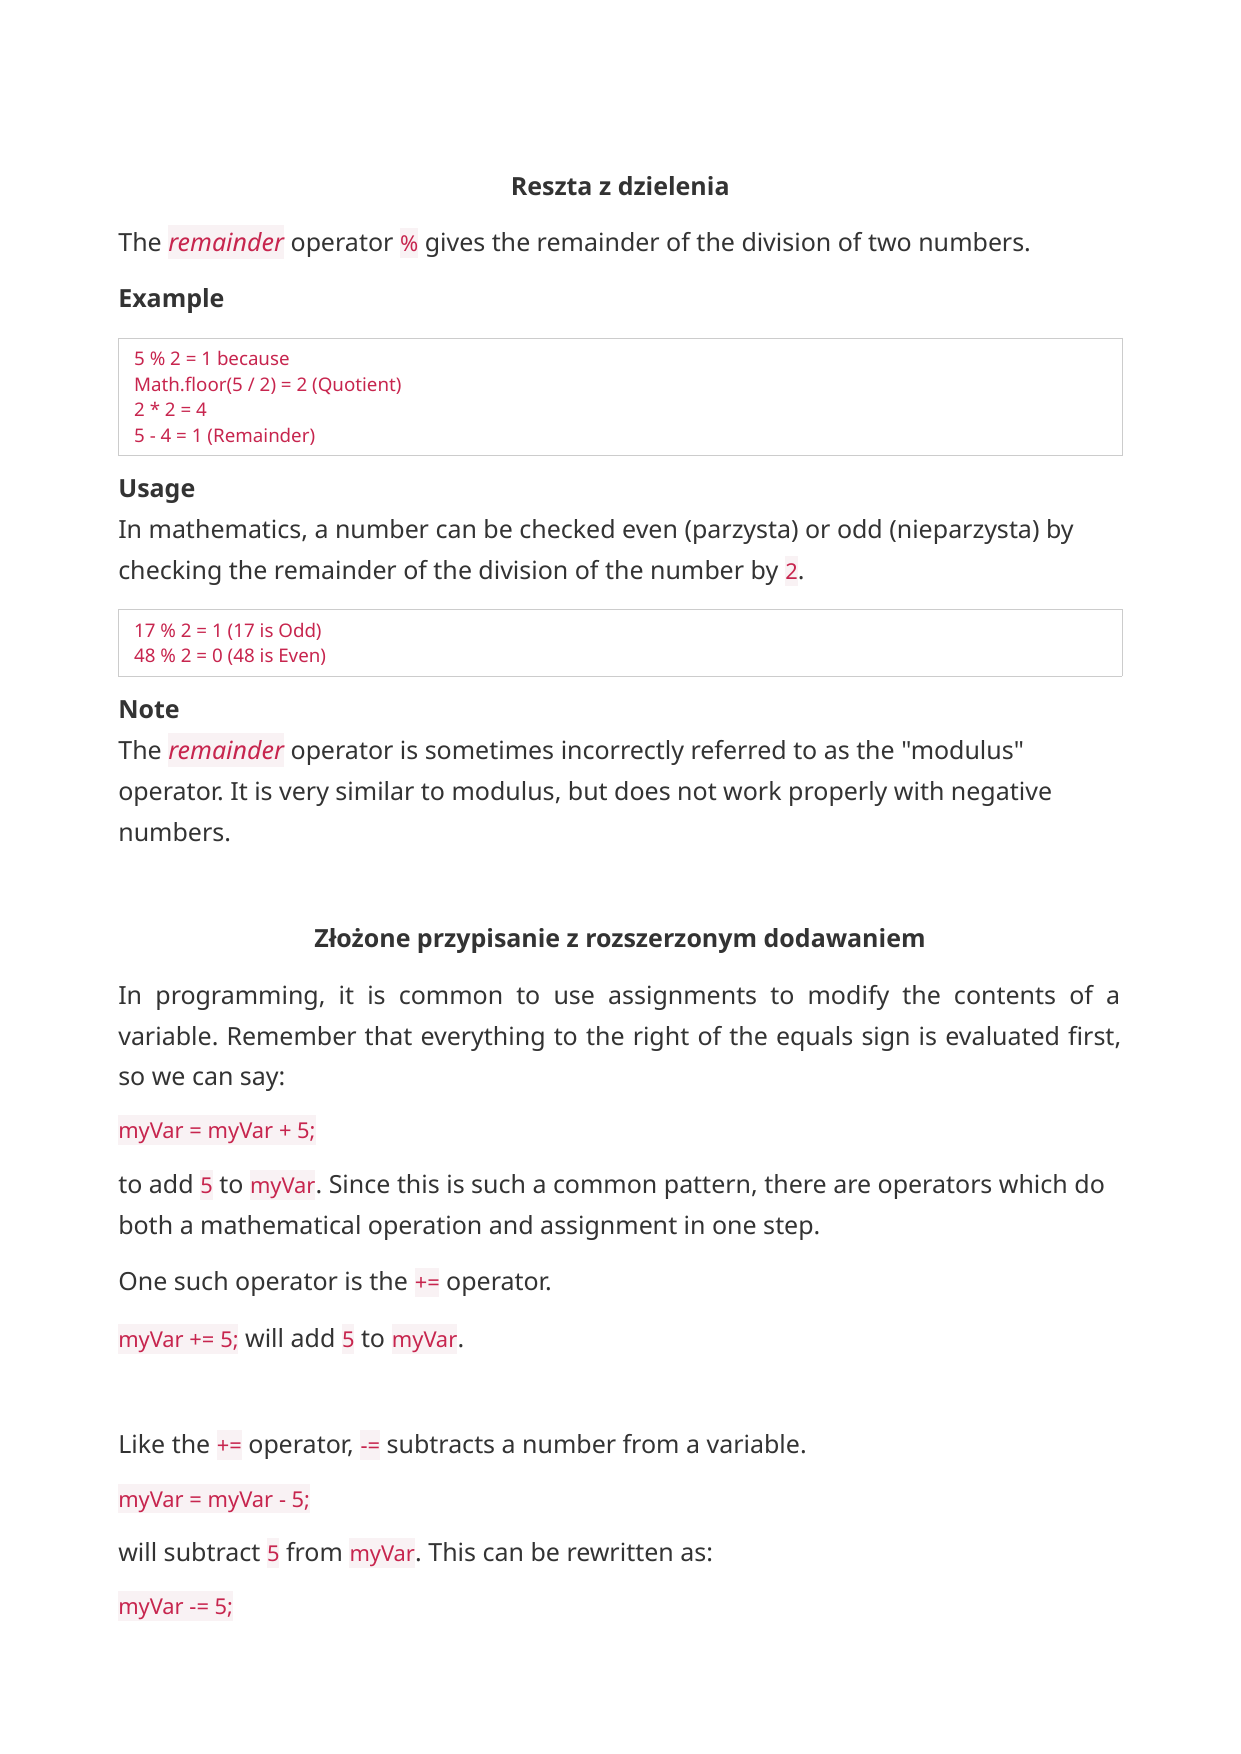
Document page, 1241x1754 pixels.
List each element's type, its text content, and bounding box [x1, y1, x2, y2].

text Usage In mathematics, a number can be checked even (parzysta) or odd (nieparzysta) by checking the remainder of the division of the number by 2. [118, 471, 1122, 587]
text The remainder operator % gives the remainder of the division of two numbers. [118, 225, 1122, 259]
text In programming, it is common to use assignments to modify the contents of a variable. Remember that everything to the right of the equals sign is evaluated first, so we can say: [118, 977, 1122, 1093]
text Note The remainder operator is sometimes incorrectly referred to as the "modulus" operator. It is very similar to modulus, but does not work properly with negative numbers. [118, 692, 1122, 848]
text myVar += 5; will add 5 to myVar. [118, 1321, 1122, 1354]
text Złożone przypisanie z rozszerzonym dodawaniem [118, 921, 1122, 955]
text One such operator is the += operator. [118, 1264, 1122, 1298]
text myVar = myVar - 5; [118, 1483, 1122, 1513]
text Like the += operator, -= subtracts a number from a variable. [118, 1427, 1122, 1461]
text Reszta z dzielenia [118, 168, 1122, 202]
text myVar -= 5; [118, 1591, 1122, 1621]
text myVar = myVar + 5; [118, 1115, 1122, 1145]
text to add 5 to myVar. Since this is such a common pattern, there are operators which do both a mathematical operation and assignment in one step. [118, 1167, 1122, 1242]
text will subtract 5 from myVar. This can be rewritten as: [118, 1535, 1122, 1569]
text 17 % 2 = 1 (17 is Odd) 48 % 2 = 0 (48 is Even) [119, 610, 1122, 676]
text 5 % 2 = 1 because Math.floor(5 / 2) = 2 (Quotient) 2 * 2 = 4 5 - 4 = 1 (Remainder) [119, 339, 1122, 455]
text Example [118, 281, 1122, 315]
